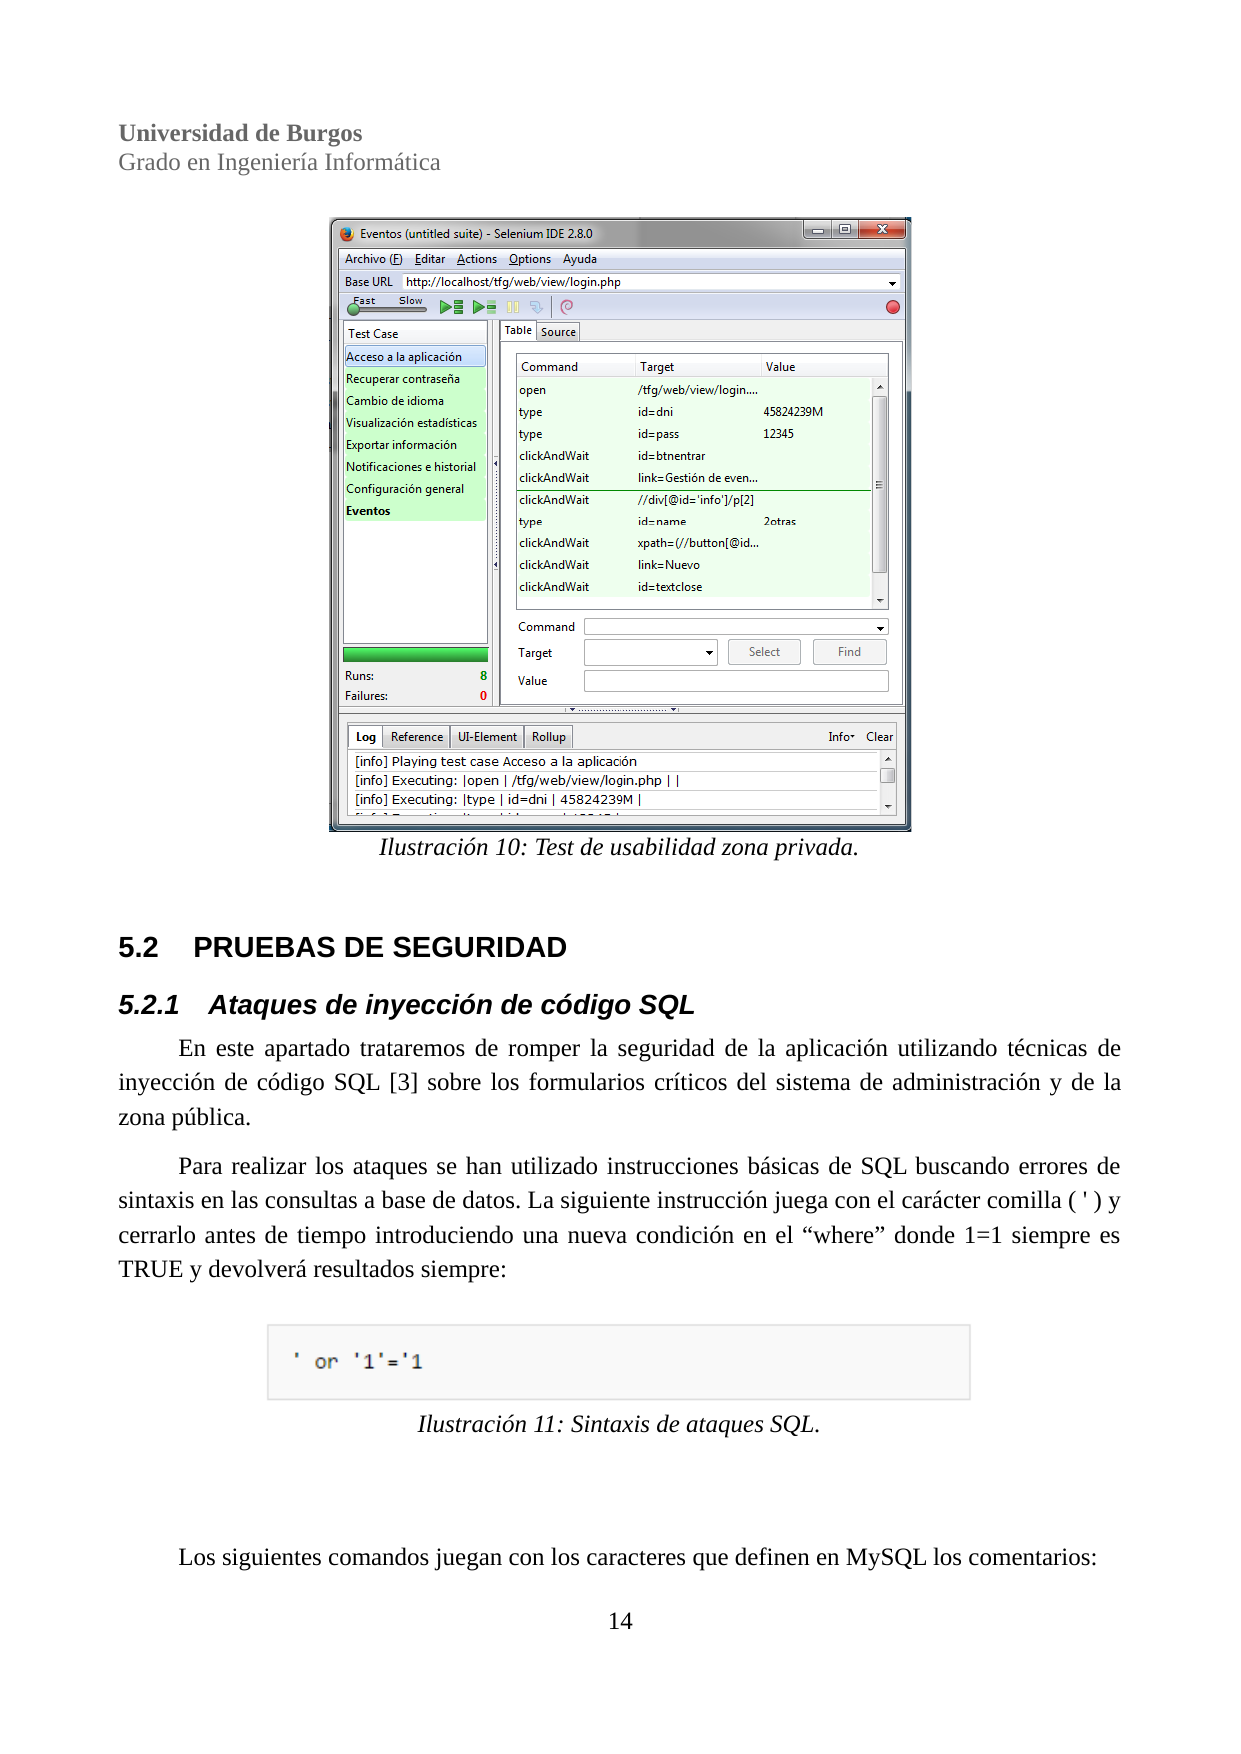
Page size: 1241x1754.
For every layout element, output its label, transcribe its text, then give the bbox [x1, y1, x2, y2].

text Ilustración 10: Test de usabilidad zona privada. [329, 832, 911, 860]
text Ilustración 11: Sintaxis de ataques SQL. [258, 1410, 982, 1438]
picture [258, 1315, 982, 1410]
text Los siguientes comandos juegan con los caracteres que definen en MySQL los comentarios: [118, 1542, 1122, 1571]
text En este apartado trataremos de romper la seguridad de la aplicación utilizando técnicas de inyección de código SQL [3] sobre los formularios críticos del sistema de administración y de la zona pública. [118, 1033, 1122, 1130]
picture [329, 217, 912, 832]
text Para realizar los ataques se han utilizado instrucciones básicas de SQL buscando errores de sintaxis en las consultas a base de datos. La siguiente instrucción juega con el carácter comilla ( ' ) y cerrarlo antes de tiempo introduciendo una nueva condición en el “where” donde 1=1 siempre es TRUE y devolverá resultados siempre: [118, 1151, 1122, 1283]
subtitle PRUEBAS DE SEGURIDAD [118, 930, 1122, 963]
subtitle Ataques de inyección de código SQL [118, 988, 1122, 1020]
